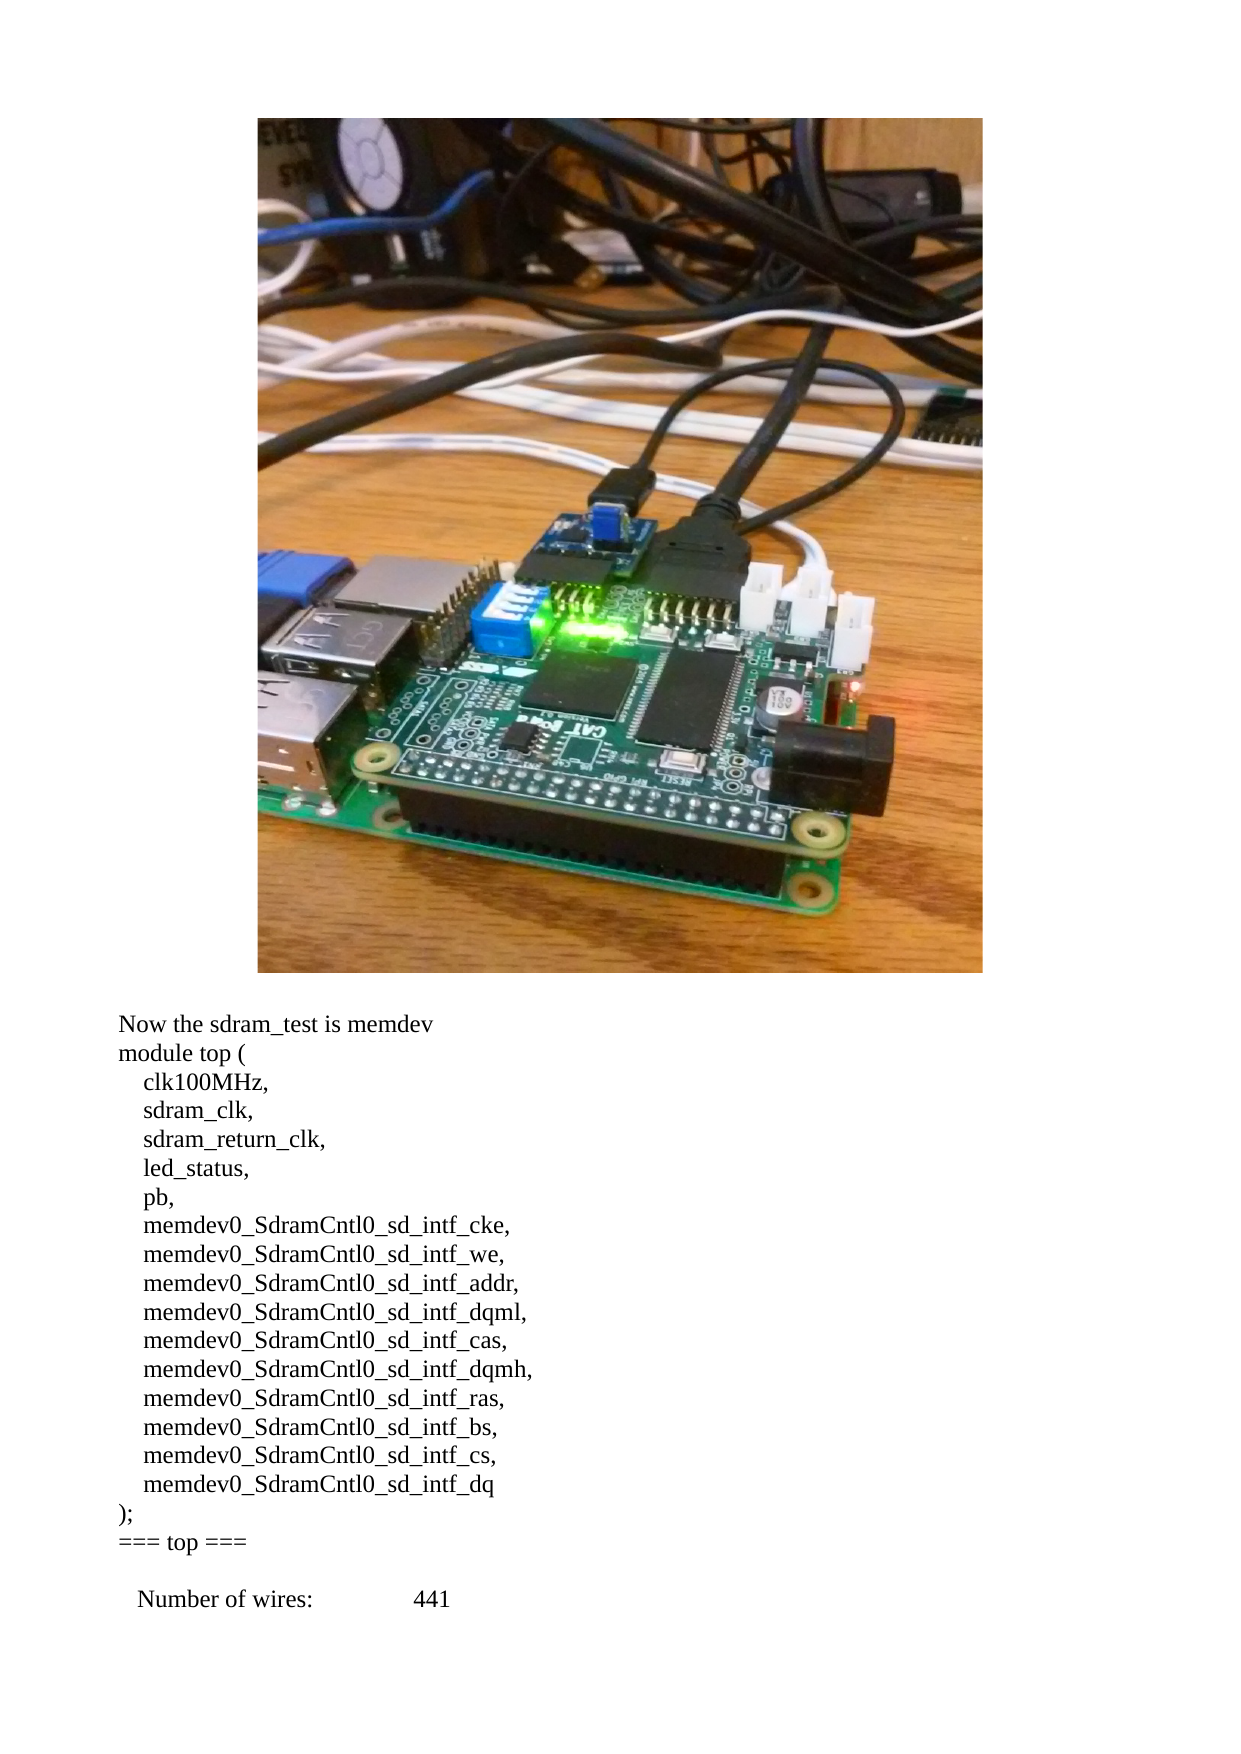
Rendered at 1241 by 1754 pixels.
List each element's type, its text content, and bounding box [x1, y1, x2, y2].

text memdev0_SdramCntl0_sd_intf_cke, [118, 1211, 1122, 1239]
text memdev0_SdramCntl0_sd_intf_cas, [118, 1326, 1122, 1354]
text memdev0_SdramCntl0_sd_intf_dqmh, [118, 1354, 1122, 1383]
picture [257, 118, 983, 973]
text sdram_clk, [118, 1096, 1122, 1124]
text memdev0_SdramCntl0_sd_intf_we, [118, 1239, 1122, 1268]
text memdev0_SdramCntl0_sd_intf_addr, [118, 1268, 1122, 1297]
text module top ( [118, 1038, 1122, 1067]
text sdram_return_clk, [118, 1124, 1122, 1153]
text ); [118, 1498, 1122, 1527]
text memdev0_SdramCntl0_sd_intf_dq [118, 1469, 1122, 1498]
text Now the sdram_test is memdev [118, 1009, 1122, 1038]
text clk100MHz, [118, 1067, 1122, 1096]
text memdev0_SdramCntl0_sd_intf_bs, [118, 1412, 1122, 1441]
text led_status, [118, 1153, 1122, 1182]
text === top === [118, 1527, 1122, 1556]
text memdev0_SdramCntl0_sd_intf_dqml, [118, 1297, 1122, 1326]
text memdev0_SdramCntl0_sd_intf_cs, [118, 1441, 1122, 1469]
text pb, [118, 1182, 1122, 1211]
text memdev0_SdramCntl0_sd_intf_ras, [118, 1383, 1122, 1412]
text Number of wires: 441 [118, 1584, 1122, 1613]
